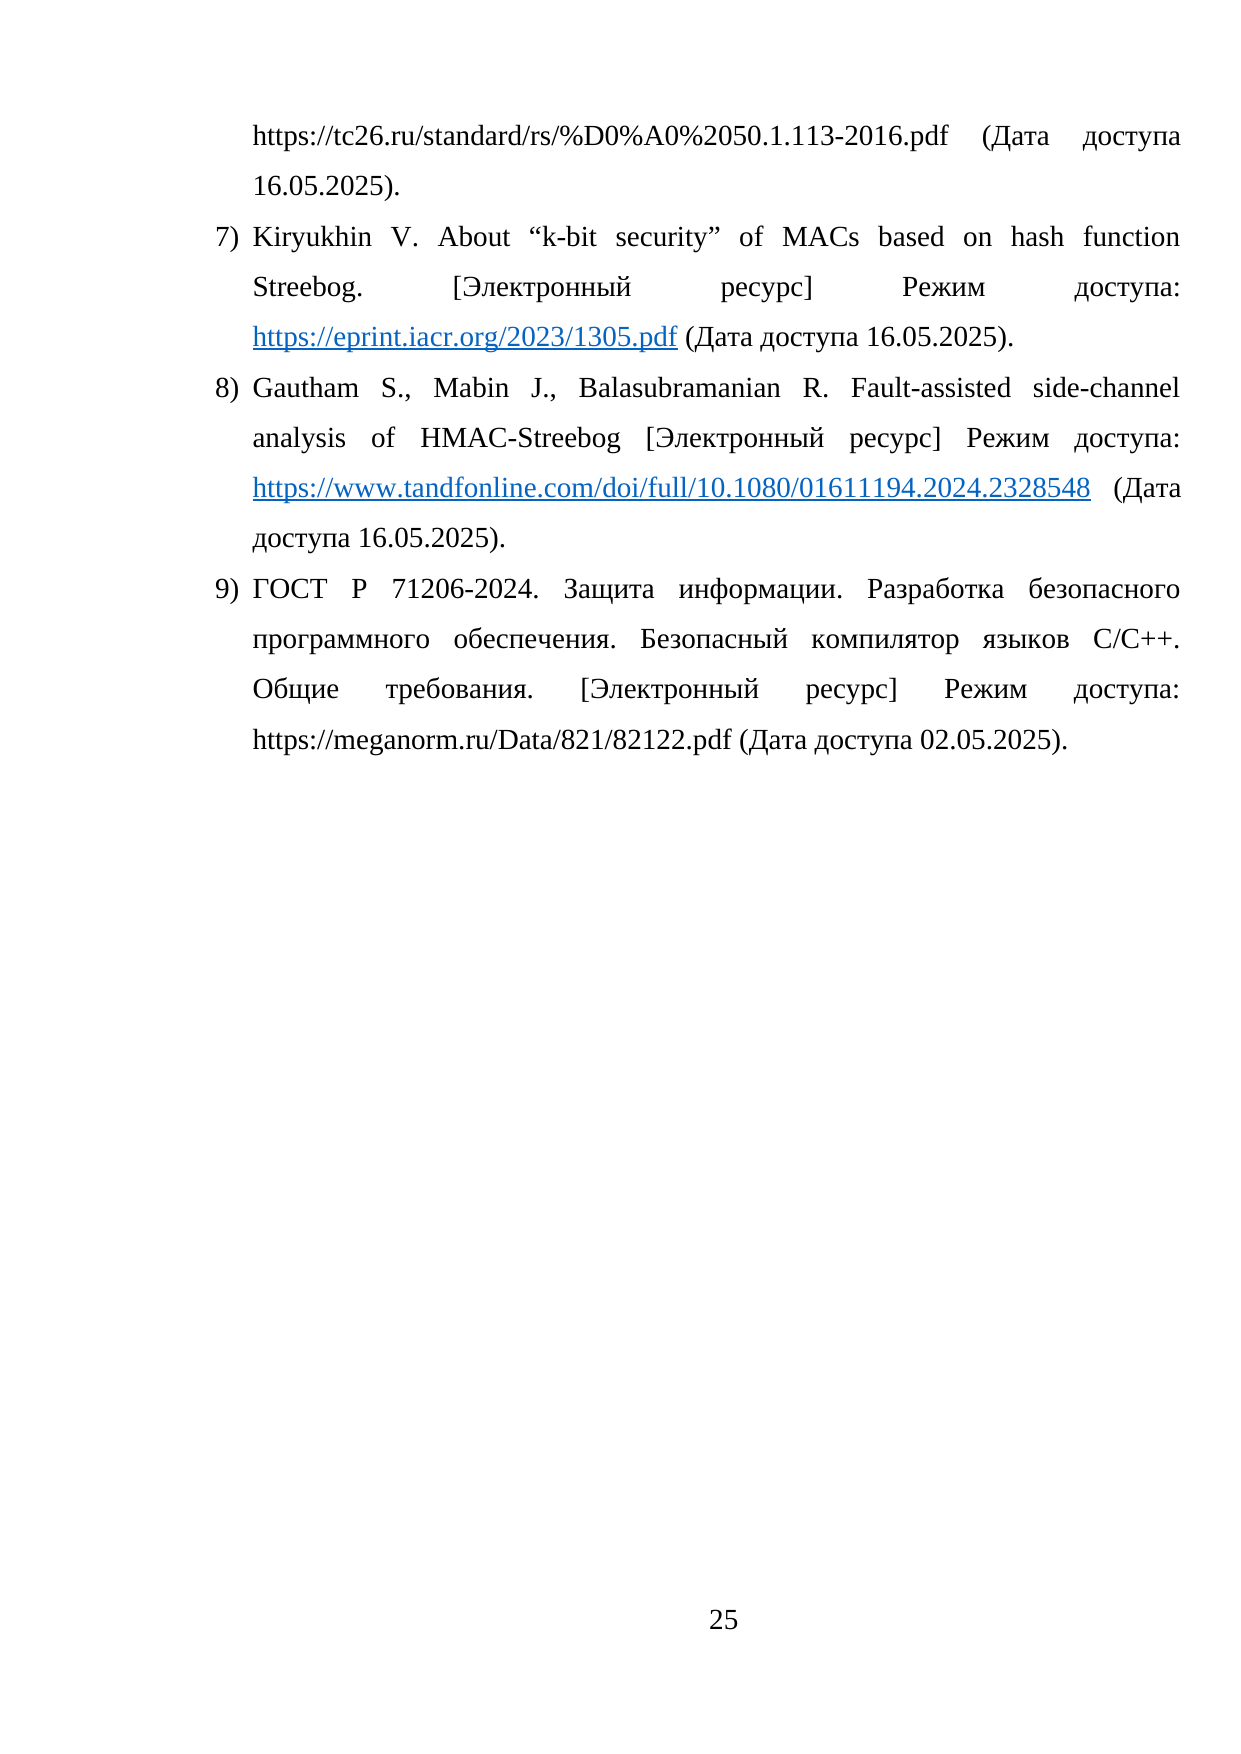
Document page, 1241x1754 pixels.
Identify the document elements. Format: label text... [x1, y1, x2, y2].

list https://tc26.ru/standard/rs/%D0%A0%2050.1.113-2016.pdf (Дата доступа 16.05.2025). [215, 118, 1181, 202]
list Kiryukhin V. About “k-bit security” of MACs based on hash function Streebog. [Электронный ресурс] Режим доступа: https://eprint.iacr.org/2023/1305.pdf (Дата доступа 16.05.2025). [215, 219, 1181, 353]
list Gautham S., Mabin J., Balasubramanian R. Fault-assisted side-channel analysis of HMAC-Streebog [Электронный ресурс] Режим доступа: https://www.tandfonline.com/doi/full/10.1080/01611194.2024.2328548 (Дата доступа 16.05.2025). [215, 370, 1181, 554]
list ГОСТ Р 71206-2024. Защита информации. Разработка безопасного программного обеспечения. Безопасный компилятор языков C/C++. Общие требования. [Электронный ресурс] Режим доступа: https://meganorm.ru/Data/821/82122.pdf (Дата доступа 02.05.2025). [215, 571, 1181, 755]
